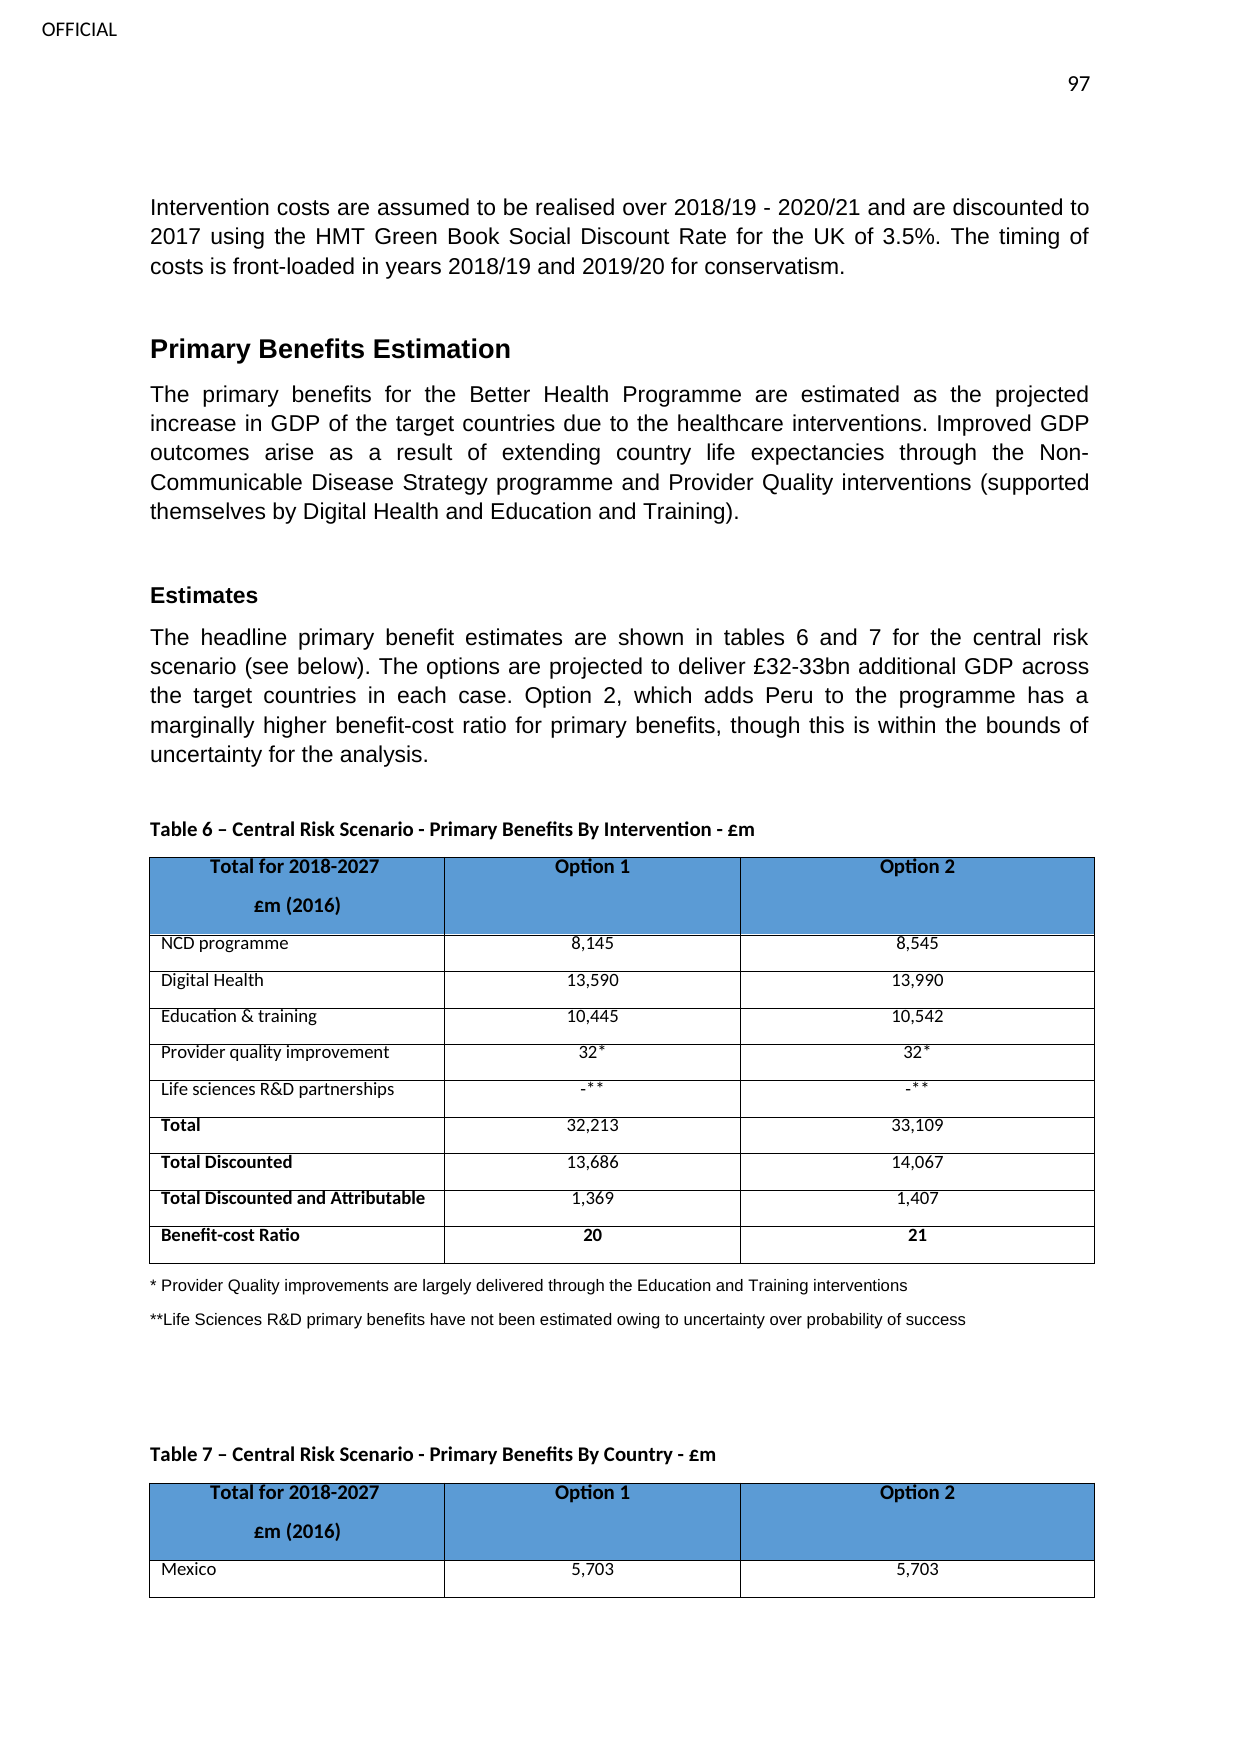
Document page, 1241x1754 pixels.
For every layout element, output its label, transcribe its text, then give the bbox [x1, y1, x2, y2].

table_cell -** [741, 1081, 1094, 1117]
table_cell 10,542 [741, 1009, 1094, 1044]
table_cell Total [150, 1118, 444, 1153]
table_cell 1,407 [741, 1191, 1094, 1226]
table_cell 8,145 [445, 936, 740, 971]
table_cell Benefit-cost Ratio [150, 1227, 444, 1263]
table_cell 13,990 [741, 972, 1094, 1007]
table_cell NCD programme [150, 936, 444, 971]
table_cell Mexico [150, 1561, 444, 1597]
table_header Total for 2018-2027 £m (2016) [150, 858, 444, 934]
table_cell 32,213 [445, 1118, 740, 1153]
table_cell -** [445, 1081, 740, 1117]
table_cell Life sciences R&D partnerships [150, 1081, 444, 1117]
table_header Option 2 [741, 1484, 1094, 1560]
table_header Option 2 [741, 858, 1094, 934]
table_cell 32* [445, 1045, 740, 1080]
table_cell Education & training [150, 1009, 444, 1044]
table_cell 21 [741, 1227, 1094, 1263]
table_cell 5,703 [741, 1561, 1094, 1597]
table_cell 33,109 [741, 1118, 1094, 1153]
table_cell 20 [445, 1227, 740, 1263]
text The primary benefits for the Better Health Programme are estimated as the projected increase in GDP of the target countries due to the healthcare interventions. Improved GDP outcomes arise as a result of extending country life expectancies through the Non-Communicable Disease Strategy programme and Provider Quality interventions (supported themselves by Digital Health and Education and Training). [150, 381, 1090, 524]
text * Provider Quality improvements are largely delivered through the Education and Training interventions [150, 1276, 1090, 1295]
list Table 6 – Central Risk Scenario - Primary Benefits By Intervention - £m [150, 820, 1090, 841]
table_header Option 1 [445, 858, 740, 934]
text Estimates [150, 583, 1090, 608]
table_cell Provider quality improvement [150, 1045, 444, 1080]
text **Life Sciences R&D primary benefits have not been estimated owing to uncertainty over probability of success [150, 1310, 1090, 1329]
table_cell 1,369 [445, 1191, 740, 1226]
table_header Option 1 [445, 1484, 740, 1560]
table_cell 13,590 [445, 972, 740, 1007]
table_header Total for 2018-2027 £m (2016) [150, 1484, 444, 1560]
table_cell 8,545 [741, 936, 1094, 971]
list Table 7 – Central Risk Scenario - Primary Benefits By Country - £m [150, 1446, 1090, 1467]
table_cell Digital Health [150, 972, 444, 1007]
text The headline primary benefit estimates are shown in tables 6 and 7 for the central risk scenario (see below). The options are projected to deliver £32-33bn additional GDP across the target countries in each case. Option 2, which adds Peru to the programme has a marginally higher benefit-cost ratio for primary benefits, though this is within the bounds of uncertainty for the analysis. [150, 624, 1090, 768]
table_cell 10,445 [445, 1009, 740, 1044]
table_cell Total Discounted and Attributable [150, 1191, 444, 1226]
table_cell Total Discounted [150, 1154, 444, 1190]
text Primary Benefits Estimation [150, 334, 1090, 364]
table_cell 14,067 [741, 1154, 1094, 1190]
table_cell 13,686 [445, 1154, 740, 1190]
table_cell 5,703 [445, 1561, 740, 1597]
table_cell 32* [741, 1045, 1094, 1080]
text Intervention costs are assumed to be realised over 2018/19 - 2020/21 and are discounted to 2017 using the HMT Green Book Social Discount Rate for the UK of 3.5%. The timing of costs is front-loaded in years 2018/19 and 2019/20 for conservatism. [150, 194, 1090, 279]
